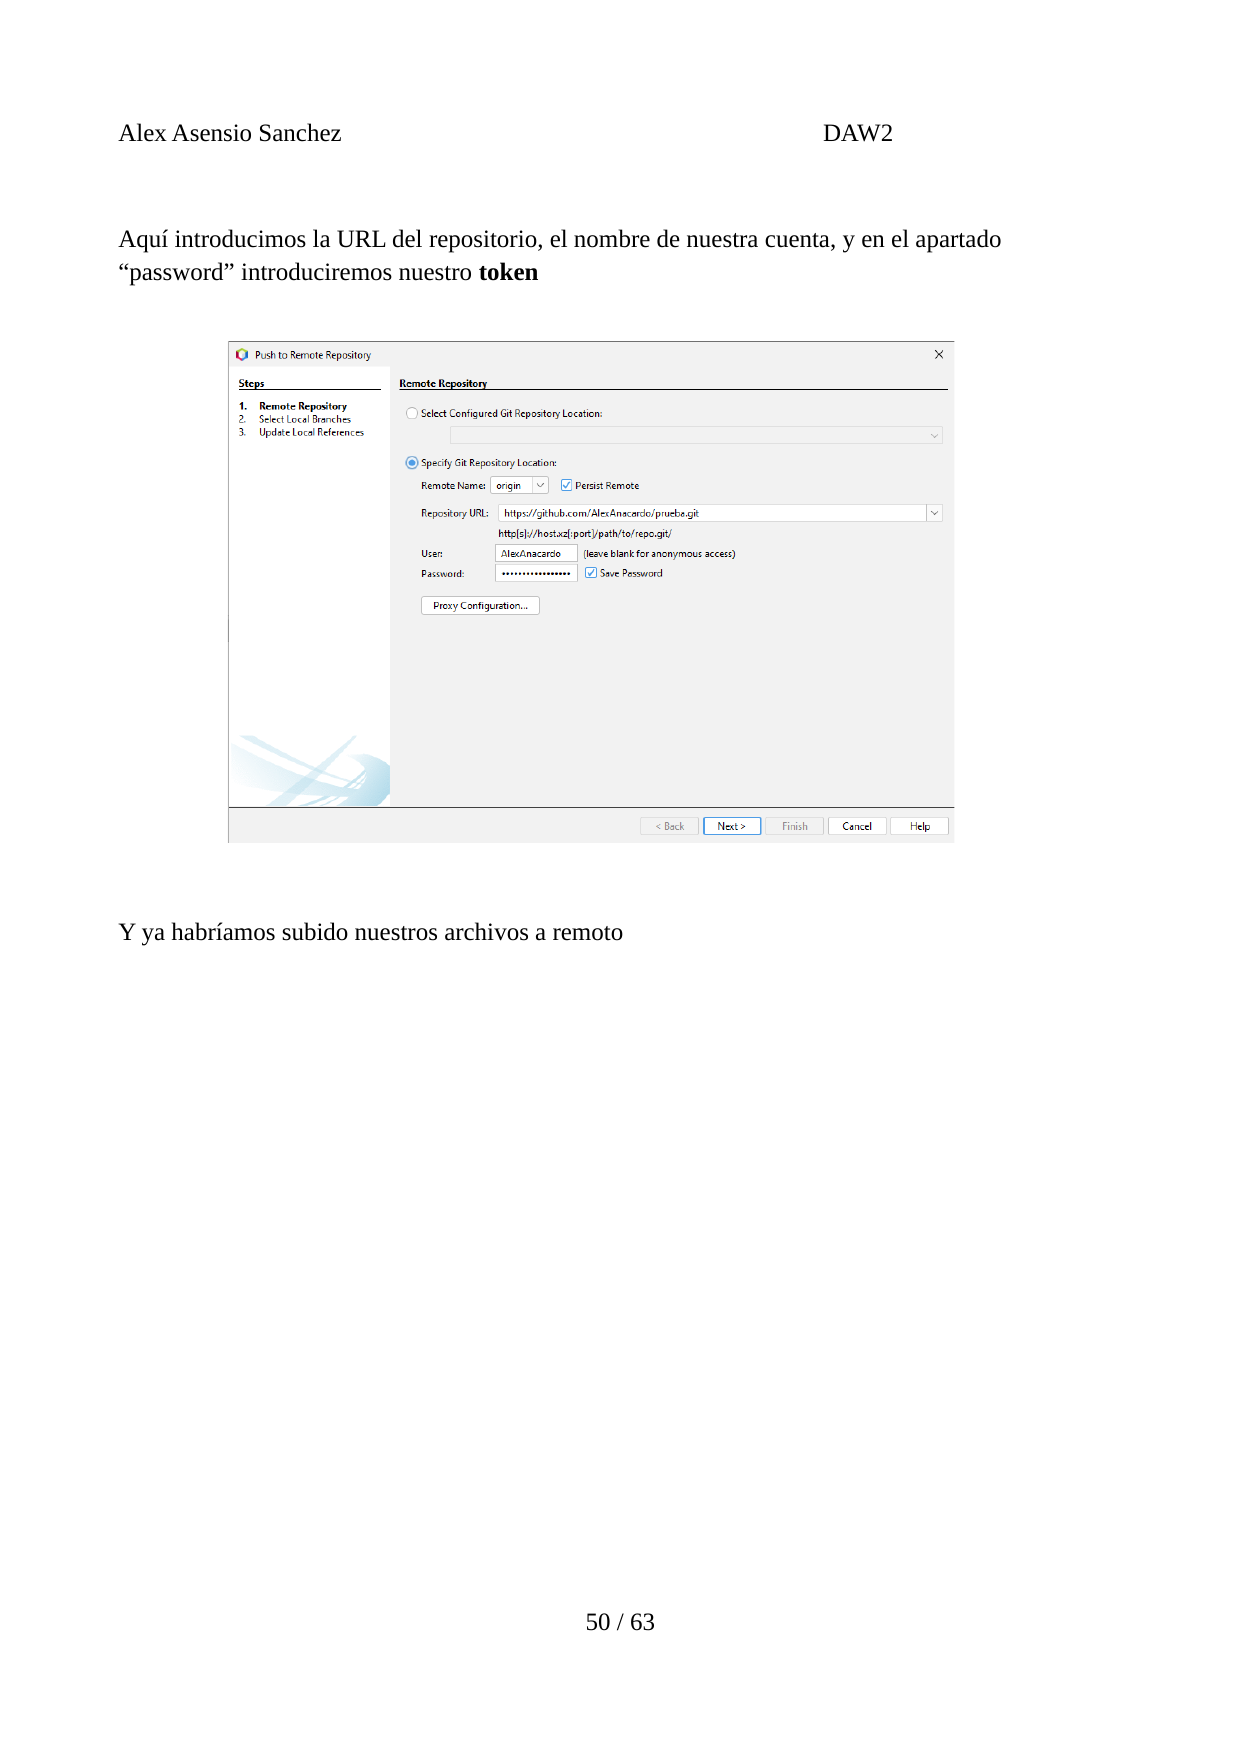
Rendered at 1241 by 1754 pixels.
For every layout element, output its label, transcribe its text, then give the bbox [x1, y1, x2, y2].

picture [227, 341, 955, 843]
text Aquí introducimos la URL del repositorio, el nombre de nuestra cuenta, y en el apartado “password” introduciremos nuestro token [118, 224, 1122, 286]
text Y ya habríamos subido nuestros archivos a remoto [118, 917, 1122, 946]
